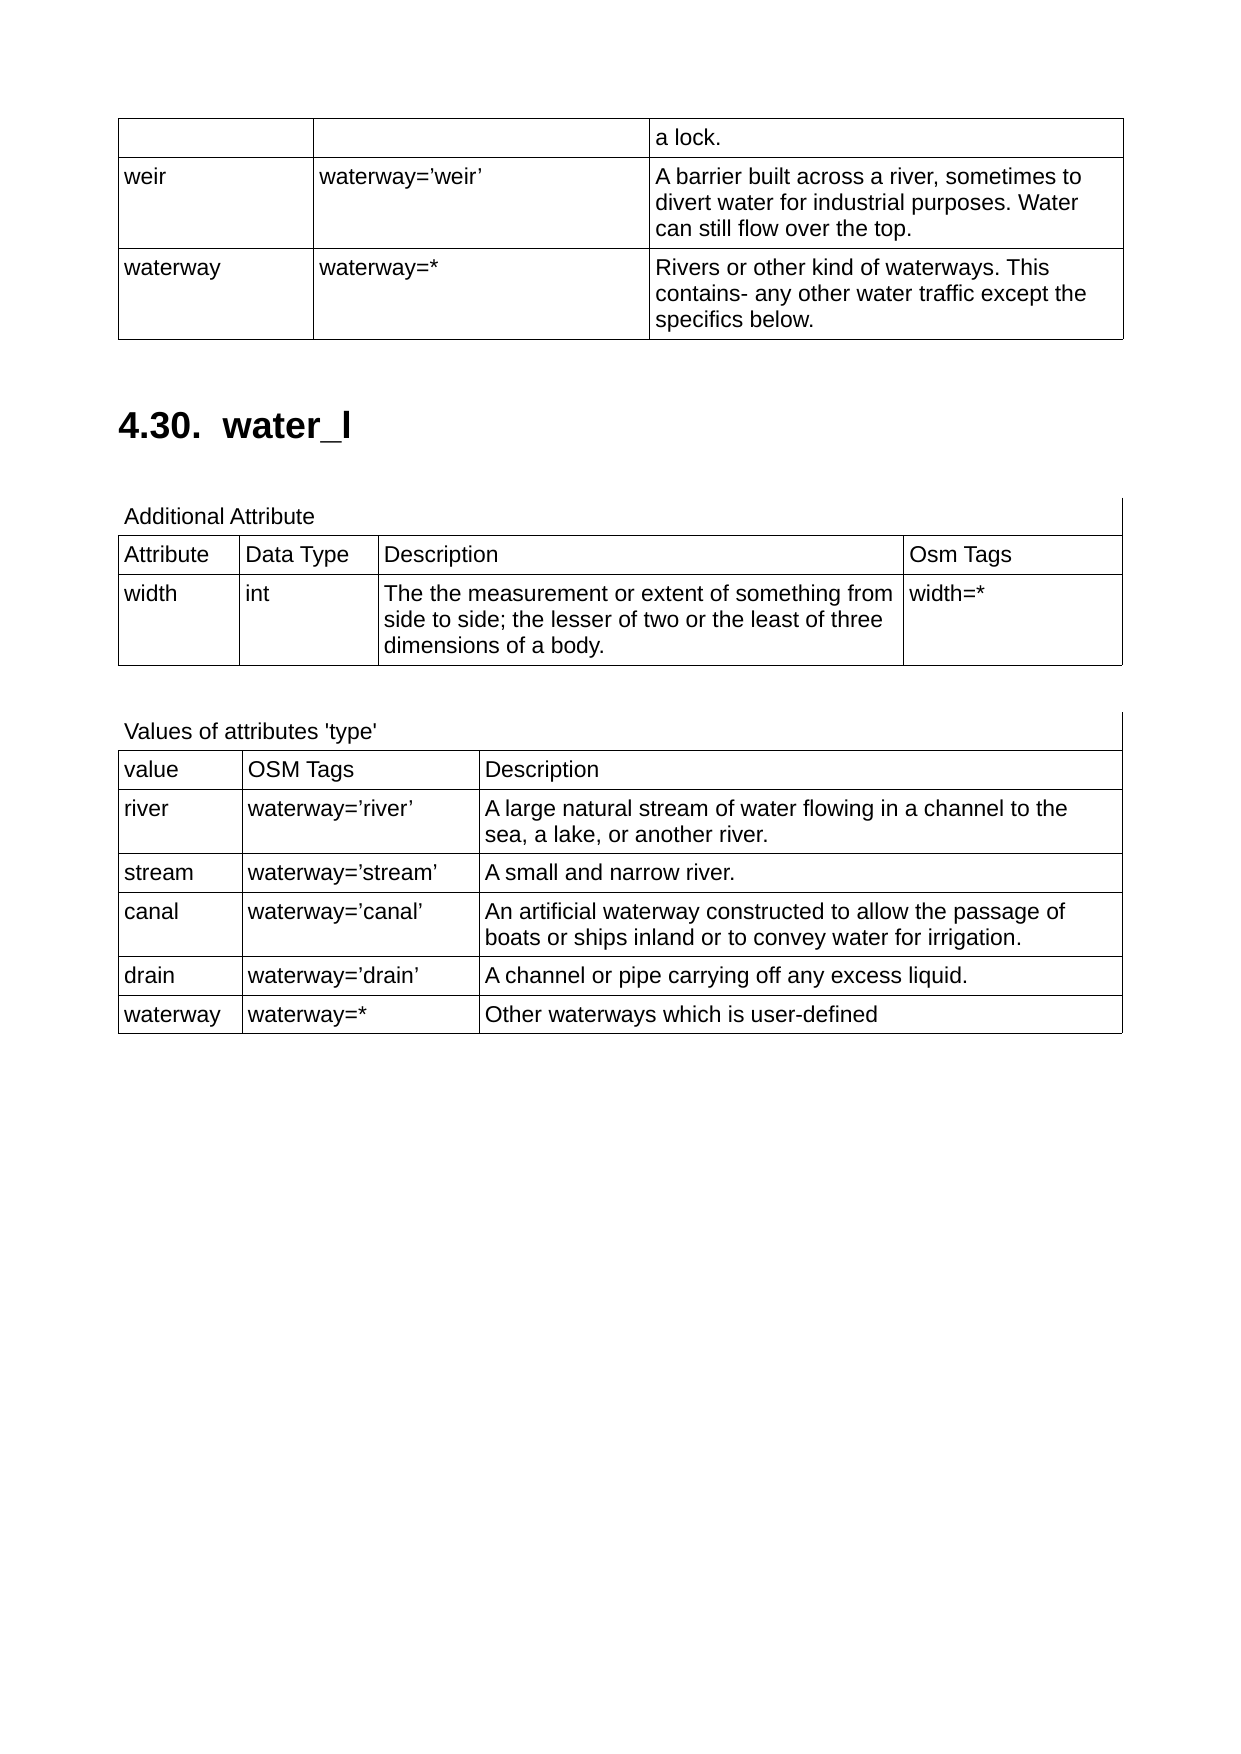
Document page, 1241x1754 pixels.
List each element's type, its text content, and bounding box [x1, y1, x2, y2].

table_cell waterway=* [243, 996, 479, 1033]
table_cell The the measurement or extent of something from side to side; the lesser of two or the least of three dimensions of a body. [379, 575, 903, 664]
table_cell drain [119, 957, 242, 994]
table_header Values of attributes 'type' [118, 712, 1122, 750]
table_cell Other waterways which is user-defined [480, 996, 1122, 1033]
table_cell Osm Tags [904, 536, 1122, 573]
table_cell waterway=’weir’ [314, 158, 649, 247]
table_cell Description [379, 536, 903, 573]
table_cell a lock. [650, 119, 1123, 156]
table_cell weir [119, 158, 313, 247]
table_cell waterway=* [314, 249, 649, 338]
table_cell waterway=’drain’ [243, 957, 479, 994]
table_cell [314, 119, 649, 156]
table_cell Rivers or other kind of waterways. This contains- any other water traffic except the specifics below. [650, 249, 1123, 338]
table_cell waterway [119, 996, 242, 1033]
table_cell OSM Tags [243, 751, 479, 788]
table_cell A large natural stream of water flowing in a channel to the sea, a lake, or another river. [480, 790, 1122, 853]
table_cell waterway=’canal’ [243, 893, 479, 956]
table_cell Data Type [240, 536, 378, 573]
table_cell An artificial waterway constructed to allow the passage of boats or ships inland or to convey water for irrigation. [480, 893, 1122, 956]
table_cell river [119, 790, 242, 853]
table_cell waterway=’stream’ [243, 854, 479, 891]
table_cell A channel or pipe carrying off any excess liquid. [480, 957, 1122, 994]
subtitle water_l [118, 403, 1122, 446]
table_cell canal [119, 893, 242, 956]
table_cell waterway [119, 249, 313, 338]
table_cell waterway=’river’ [243, 790, 479, 853]
table_cell Attribute [119, 536, 239, 573]
table_cell width [119, 575, 239, 664]
table_header Additional Attribute [118, 498, 1122, 535]
table_cell value [119, 751, 242, 788]
table_cell [119, 119, 313, 156]
table_cell A small and narrow river. [480, 854, 1122, 891]
table_cell Description [480, 751, 1122, 788]
table_cell int [240, 575, 378, 664]
table_cell A barrier built across a river, sometimes to divert water for industrial purposes. Water can still flow over the top. [650, 158, 1123, 247]
table_cell width=* [904, 575, 1122, 664]
table_cell stream [119, 854, 242, 891]
